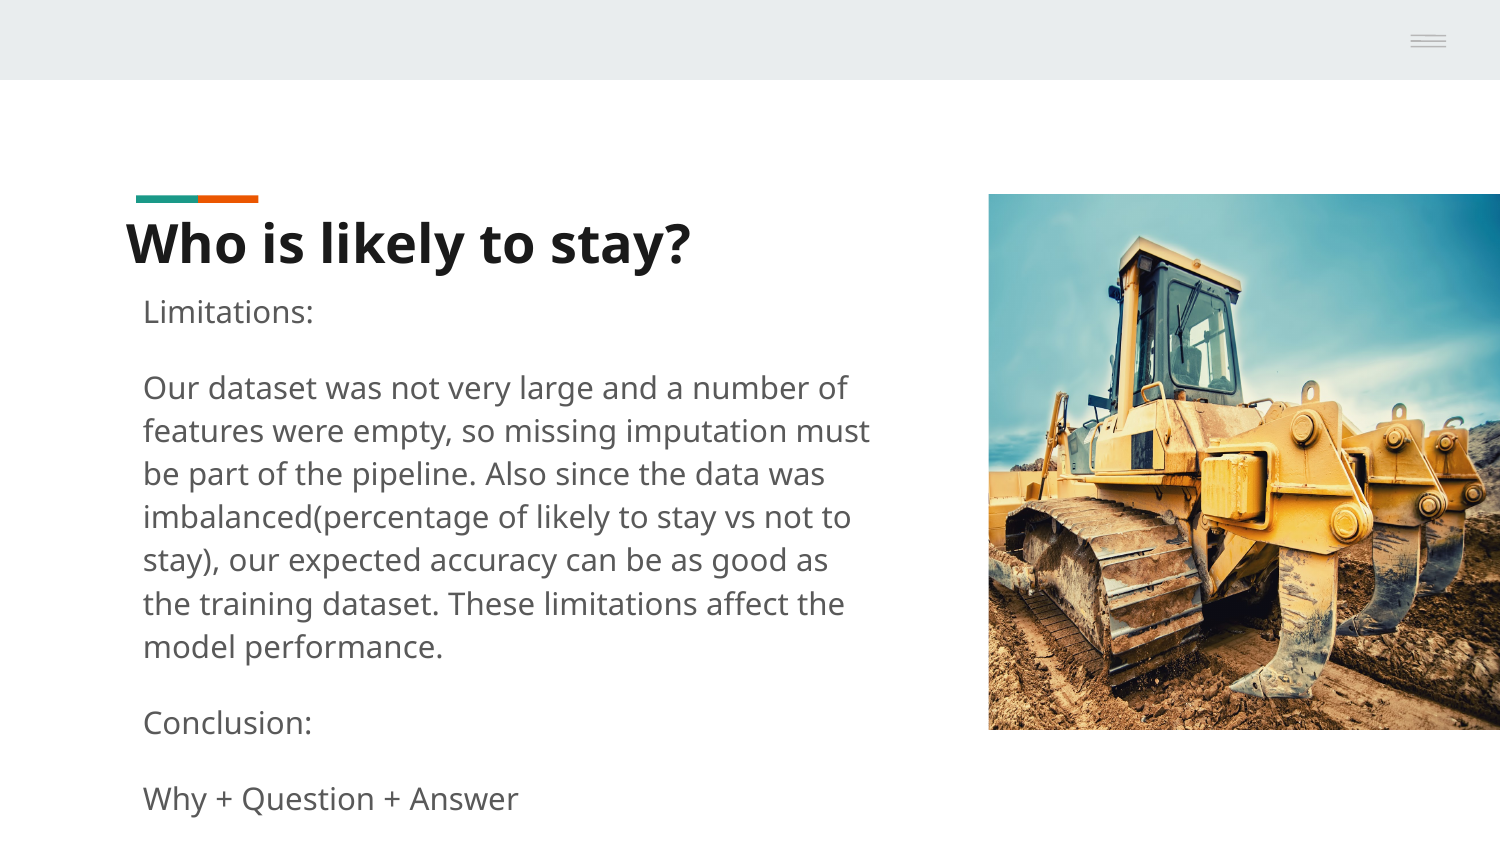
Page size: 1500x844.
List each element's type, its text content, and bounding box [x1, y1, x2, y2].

picture [988, 194, 1500, 730]
list Limitations: Our dataset was not very large and a number of features were empty, so missing imputation must be part of the pipeline. Also since the data was imbalanced(percentage of likely to stay vs not to stay), our expected accuracy can be as good as the training dataset. These limitations affect the model performance. Conclusion: Why + Question + Answer [127, 271, 894, 730]
title Who is likely to stay? [111, 194, 750, 311]
